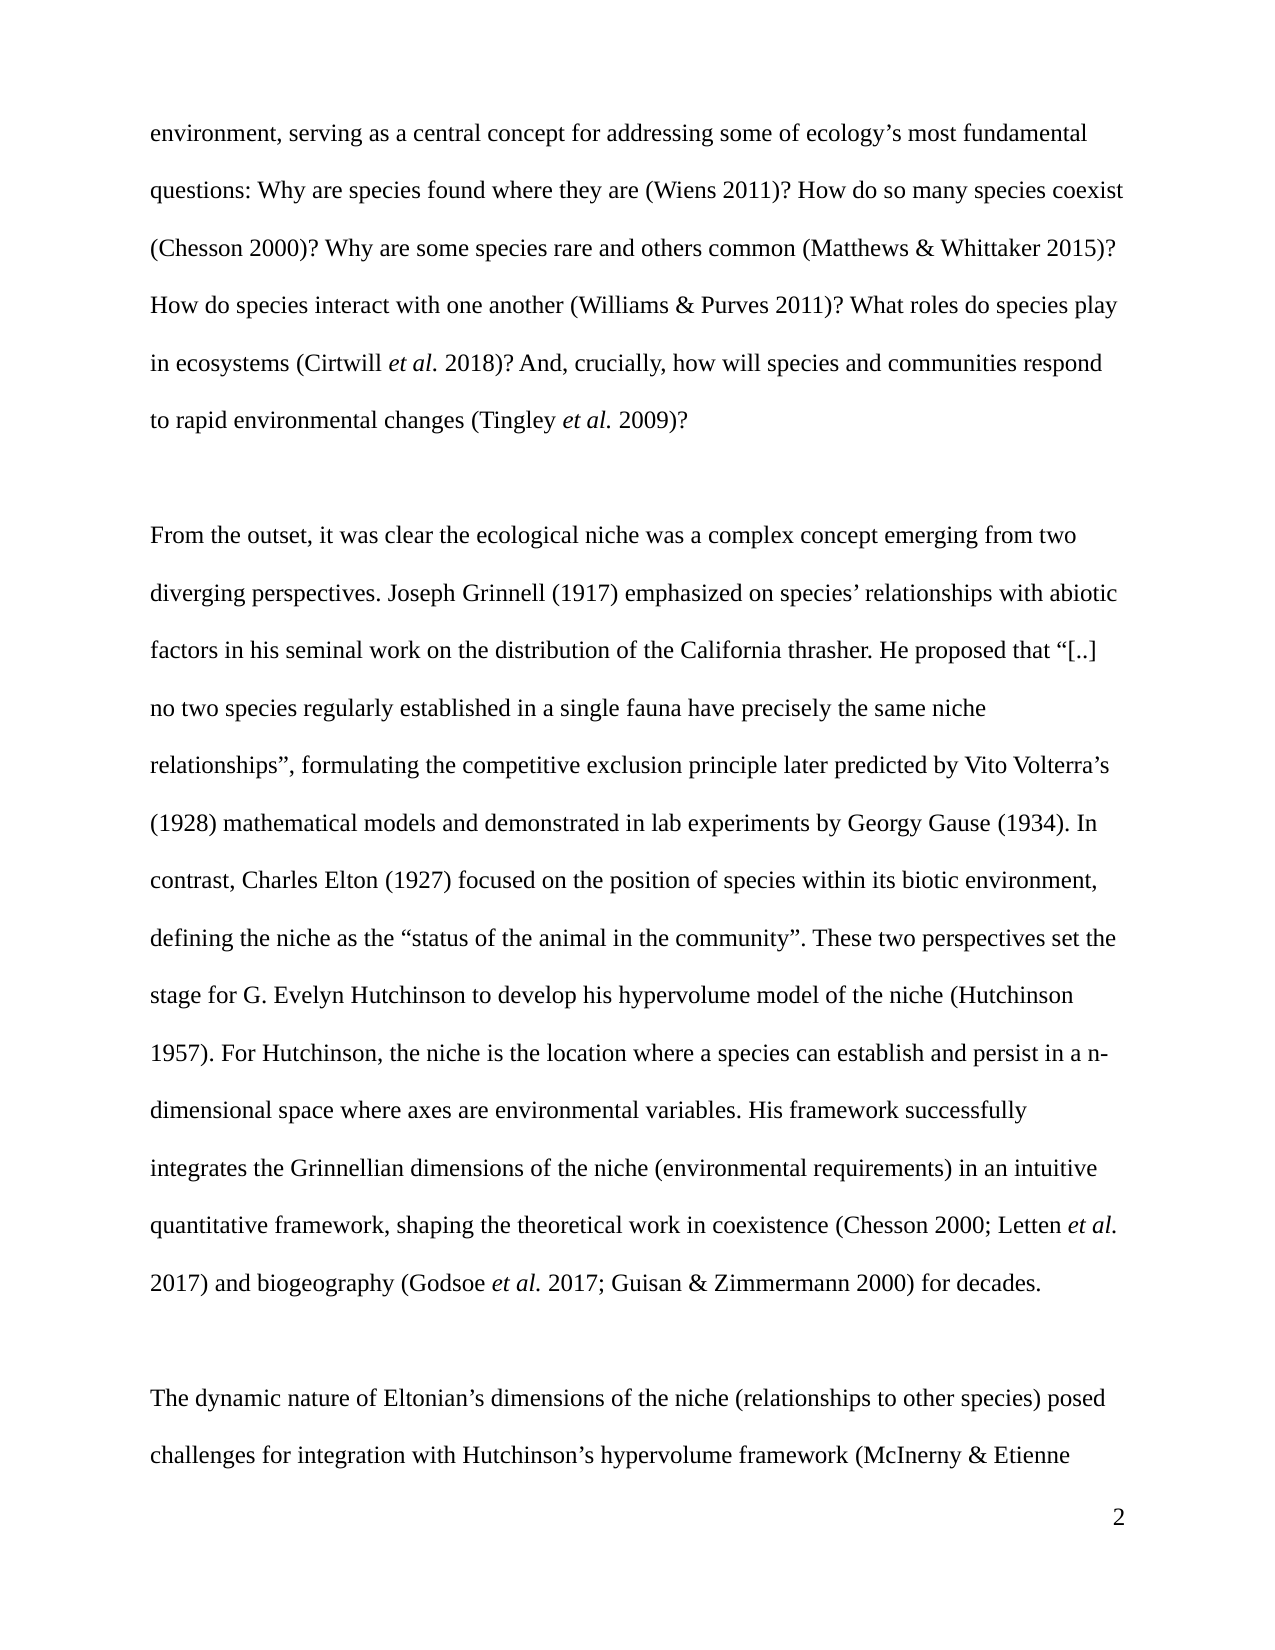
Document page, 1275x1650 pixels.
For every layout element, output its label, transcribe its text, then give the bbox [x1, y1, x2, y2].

text The dynamic nature of Eltonian’s dimensions of the niche (relationships to other species) posed challenges for integration with Hutchinson’s hypervolume framework (McInerny & Etienne [150, 1383, 1125, 1469]
text From the outset, it was clear the ecological niche was a complex concept emerging from two diverging perspectives. Joseph Grinnell (1917) emphasized on species’ relationships with abiotic factors in his seminal work on the distribution of the California thrasher. He proposed that “[..] no two species regularly established in a single fauna have precisely the same niche relationships”, formulating the competitive exclusion principle later predicted by Vito Volterra’s (1928) mathematical models and demonstrated in lab experiments by Georgy Gause (1934). In contrast, Charles Elton (1927) focused on the position of species within its biotic environment, defining the niche as the “status of the animal in the community”. These two perspectives set the stage for G. Evelyn Hutchinson to develop his hypervolume model of the niche (Hutchinson 1957). For Hutchinson, the niche is the location where a species can establish and persist in a n-dimensional space where axes are environmental variables. His framework successfully integrates the Grinnellian dimensions of the niche (environmental requirements) in an intuitive quantitative framework, shaping the theoretical work in coexistence (Chesson 2000; Letten et al. 2017) and biogeography (Godsoe et al. 2017; Guisan & Zimmermann 2000) for decades. [150, 521, 1125, 1297]
text environment, serving as a central concept for addressing some of ecology’s most fundamental questions: Why are species found where they are (Wiens 2011)? How do so many species coexist (Chesson 2000)? Why are some species rare and others common (Matthews & Whittaker 2015)? How do species interact with one another (Williams & Purves 2011)? What roles do species play in ecosystems (Cirtwill et al. 2018)? And, crucially, how will species and communities respond to rapid environmental changes (Tingley et al. 2009)? [150, 118, 1125, 434]
